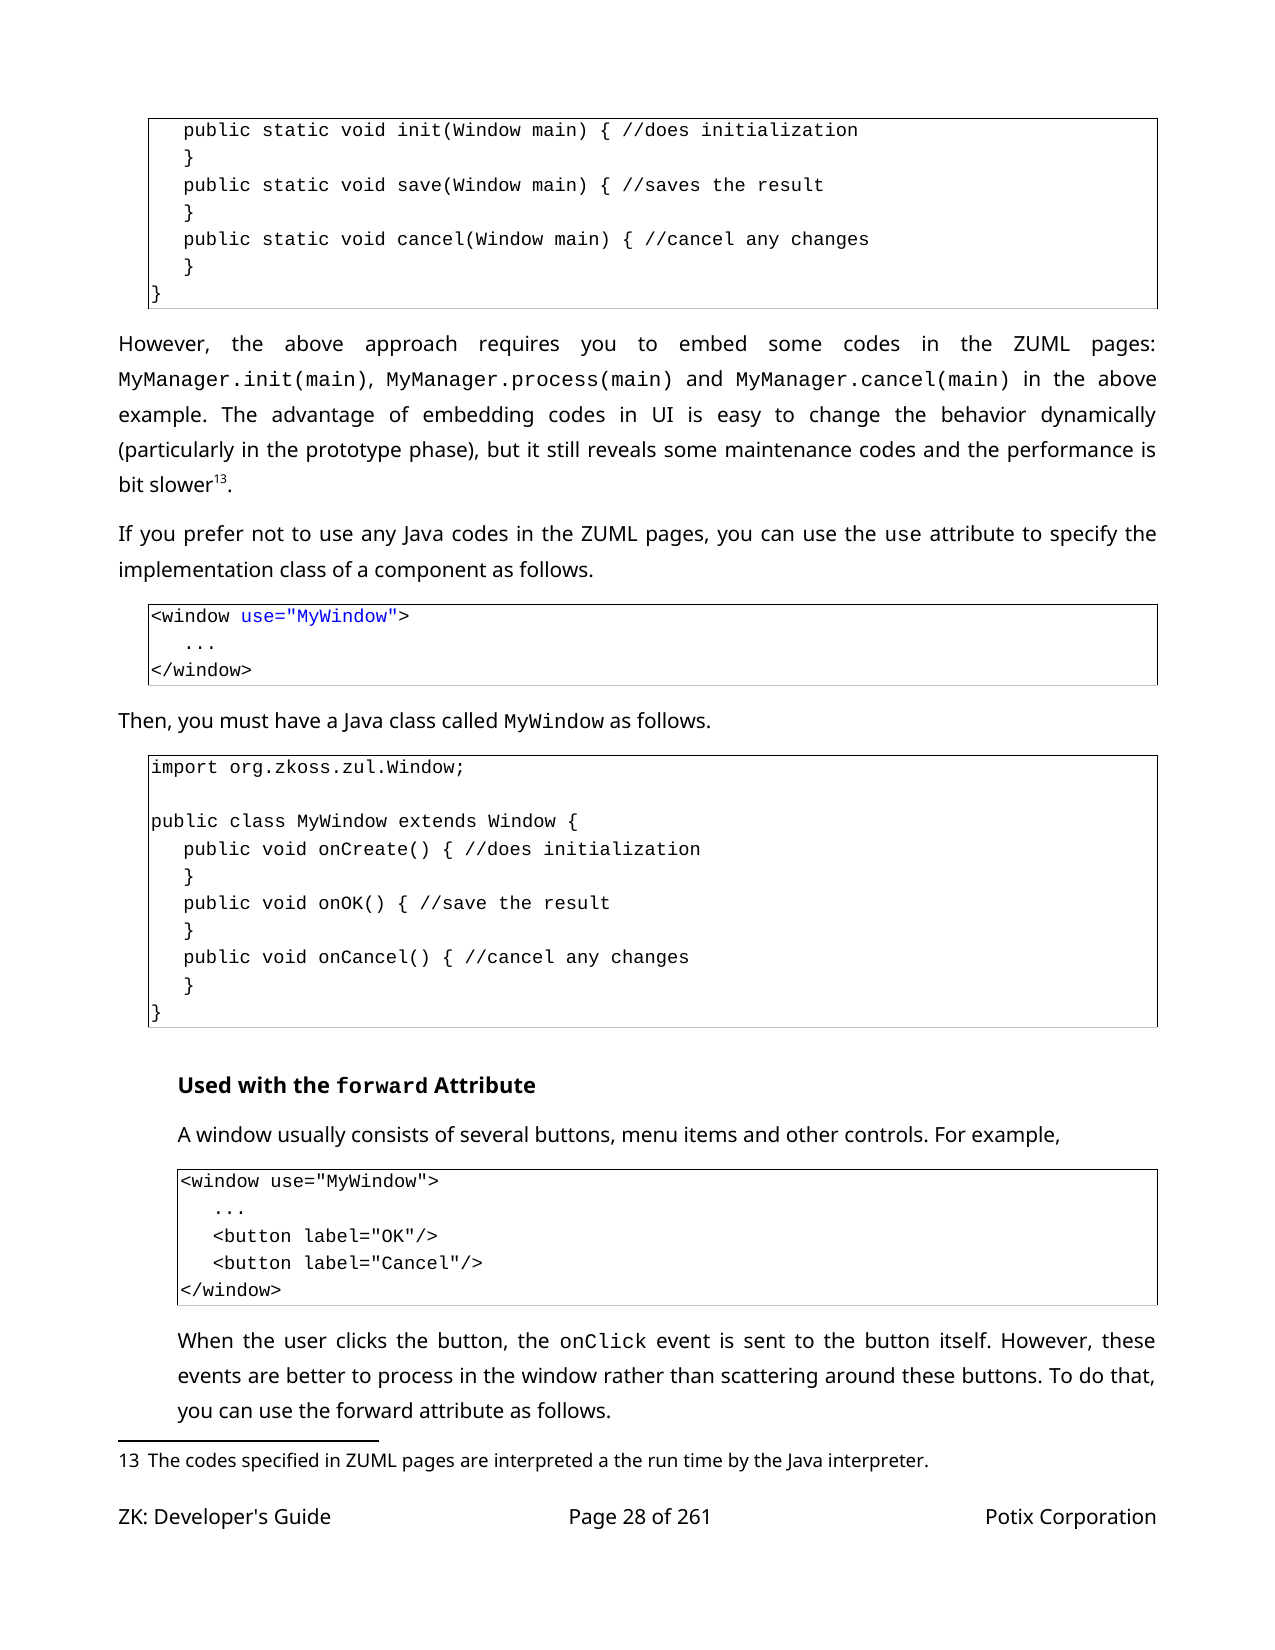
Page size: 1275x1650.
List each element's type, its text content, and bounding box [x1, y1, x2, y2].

text public static void init(Window main) { //does initialization [149, 119, 1157, 142]
text Then, you must have a Java class called MyWindow as follows. [118, 706, 1157, 734]
subtitle Used with the forward Attribute [177, 1069, 1157, 1099]
text } [149, 864, 1157, 888]
text ... [149, 631, 1157, 655]
text public void onOK() { //save the result [149, 891, 1157, 915]
text A window usually consists of several buttons, menu items and other controls. For example, [177, 1120, 1157, 1148]
text } [149, 200, 1157, 224]
text } [149, 281, 1157, 308]
text <window use="MyWindow"> [149, 605, 1157, 628]
text import org.zkoss.zul.Window; [149, 756, 1157, 779]
text </window> [178, 1278, 1157, 1305]
text public static void cancel(Window main) { //cancel any changes [149, 227, 1157, 251]
text } [149, 918, 1157, 942]
text ... [178, 1196, 1157, 1221]
text <button label="OK"/> [178, 1223, 1157, 1248]
text } [149, 254, 1157, 278]
text public void onCancel() { //cancel any changes [149, 945, 1157, 969]
text } [149, 972, 1157, 997]
text <button label="Cancel"/> [178, 1251, 1157, 1275]
text public static void save(Window main) { //saves the result [149, 172, 1157, 197]
text However, the above approach requires you to embed some codes in the ZUML pages: MyManager.init(main), MyManager.process(main) and MyManager.cancel(main) in the above example. The advantage of embedding codes in UI is easy to change the behavior dynamically (particularly in the prototype phase), but it still reveals some maintenance codes and the performance is bit slower. [118, 329, 1157, 498]
text public class MyWindow extends Window { [149, 809, 1157, 834]
text If you prefer not to use any Java codes in the ZUML pages, you can use the use attribute to specify the implementation class of a component as follows. [118, 519, 1157, 583]
text } [149, 145, 1157, 169]
text } [149, 1000, 1157, 1027]
text <window use="MyWindow"> [178, 1170, 1157, 1193]
text When the user clicks the button, the onClick event is sent to the button itself. However, these events are better to process in the window rather than scattering around these buttons. To do that, you can use the forward attribute as follows. [177, 1326, 1157, 1425]
text The codes specified in ZUML pages are interpreted a the run time by the Java interpreter. [118, 1447, 1157, 1473]
text public void onCreate() { //does initialization [149, 837, 1157, 861]
text </window> [149, 658, 1157, 685]
